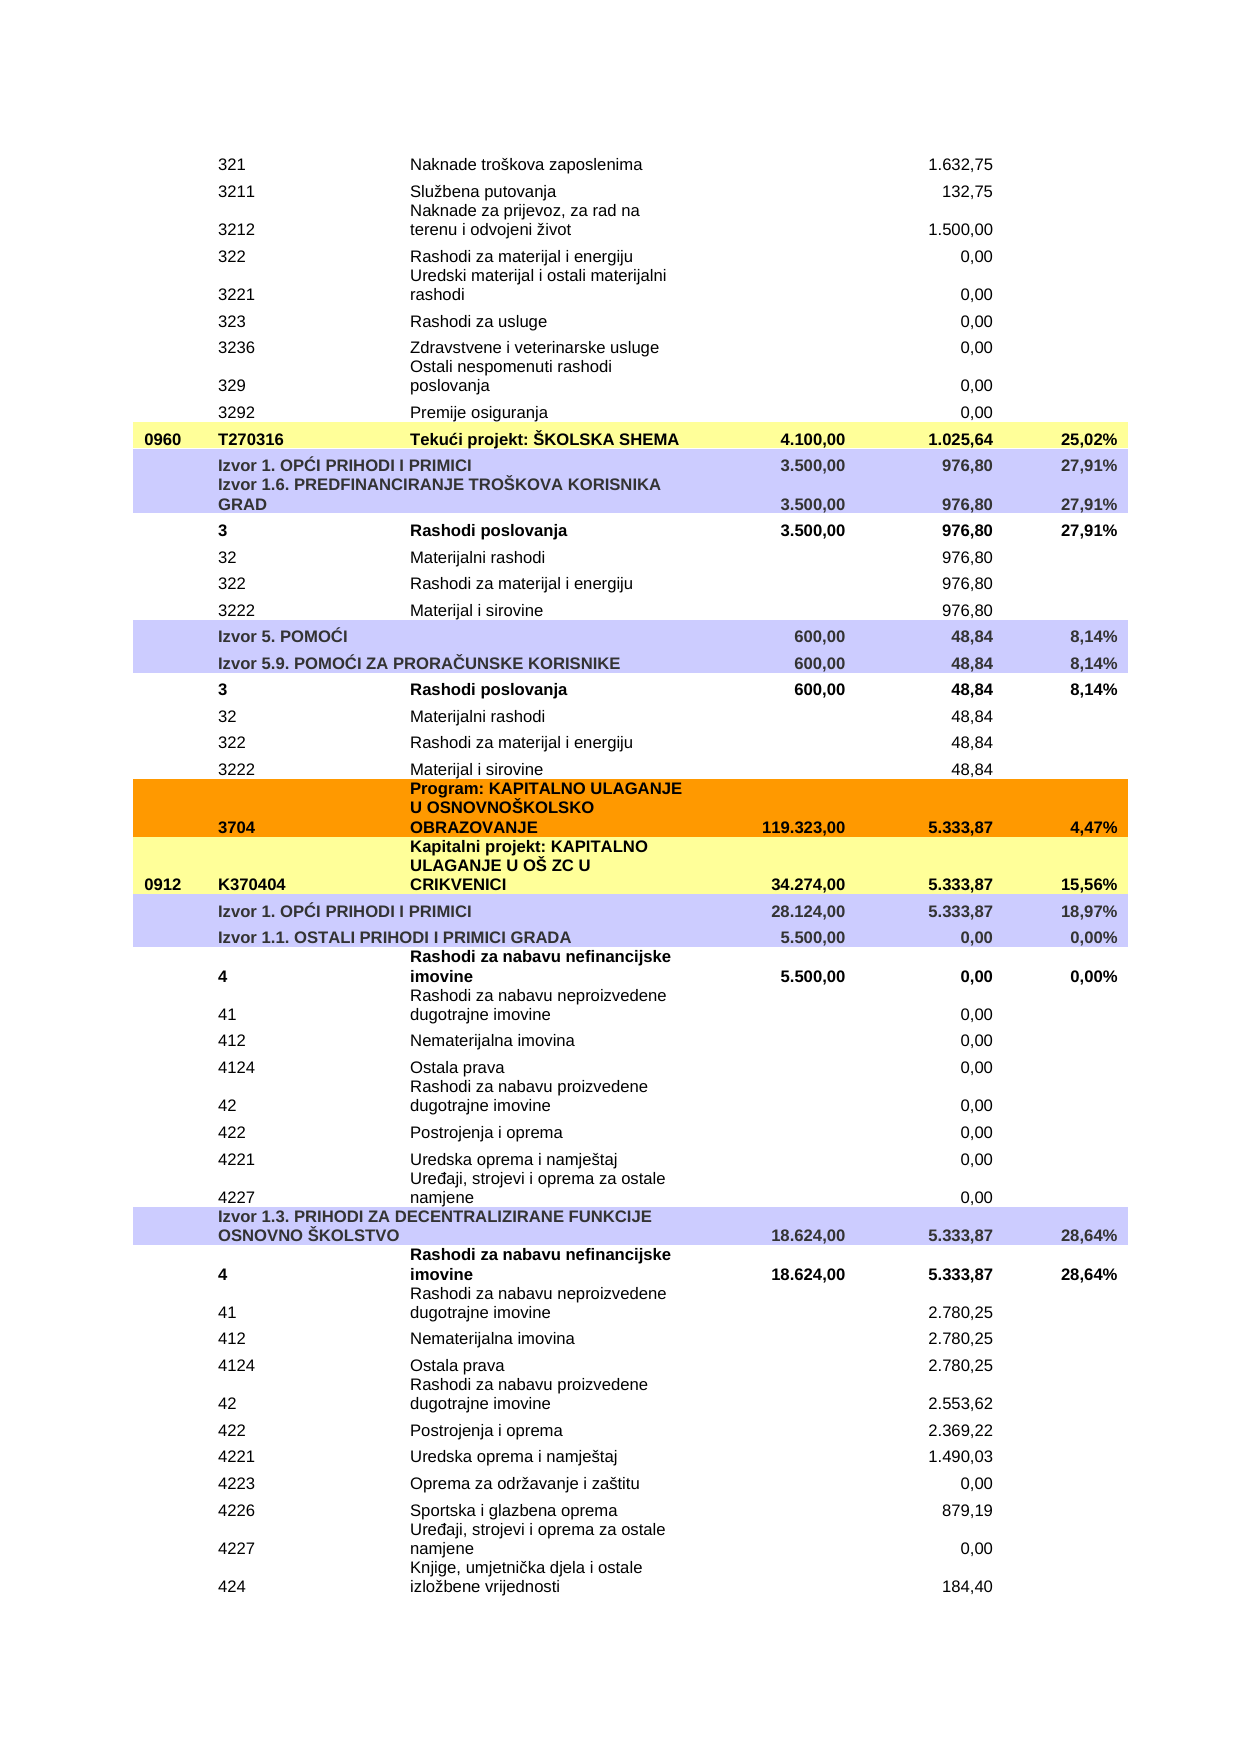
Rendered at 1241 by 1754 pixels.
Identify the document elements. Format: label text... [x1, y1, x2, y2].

table_cell Tekući projekt: ŠKOLSKA SHEMA [399, 422, 694, 448]
table_cell [133, 947, 207, 986]
table_cell [1004, 1493, 1128, 1519]
table_cell [1004, 986, 1128, 1024]
table_cell 2.780,25 [856, 1348, 1004, 1375]
table_cell 4221 [207, 1142, 399, 1168]
table_cell [133, 1284, 207, 1322]
table_cell Rashodi za nabavu nefinancijske imovine [399, 1245, 694, 1283]
table_cell [133, 753, 207, 779]
table_cell 3704 [207, 779, 399, 837]
table_cell 879,19 [856, 1493, 1004, 1519]
table_cell [694, 1050, 856, 1077]
table_cell 5.333,87 [856, 779, 1004, 837]
table_cell 8,14% [1004, 646, 1128, 673]
table_cell [1004, 1050, 1128, 1077]
table_cell [1004, 357, 1128, 395]
table_cell 4124 [207, 1050, 399, 1077]
table_cell 3292 [207, 395, 399, 422]
table_cell 0,00 [856, 266, 1004, 304]
table_cell [1004, 1558, 1128, 1596]
table_cell 3.500,00 [694, 449, 856, 475]
table_cell 0,00% [1004, 921, 1128, 947]
table_cell 0,00 [856, 1142, 1004, 1168]
table_cell [694, 1142, 856, 1168]
table_cell Postrojenja i oprema [399, 1115, 694, 1142]
table_cell 3 [207, 514, 399, 540]
table_cell 0,00 [856, 1050, 1004, 1077]
table_cell [694, 1466, 856, 1493]
table_cell 48,84 [856, 646, 1004, 673]
table_cell 0,00 [856, 1115, 1004, 1142]
table_cell 329 [207, 357, 399, 395]
table_cell 34.274,00 [694, 837, 856, 894]
table_cell Rashodi poslovanja [399, 514, 694, 540]
table_cell 422 [207, 1115, 399, 1142]
table_cell Rashodi za nabavu proizvedene dugotrajne imovine [399, 1077, 694, 1115]
table_cell 42 [207, 1375, 399, 1413]
table_cell [1004, 331, 1128, 357]
table_cell 4,47% [1004, 779, 1128, 837]
table_cell [133, 331, 207, 357]
table_cell [1004, 174, 1128, 201]
table_cell 976,80 [856, 449, 1004, 475]
table_cell [133, 1466, 207, 1493]
table_cell 3211 [207, 174, 399, 201]
table_cell 4227 [207, 1520, 399, 1558]
table_cell 48,84 [856, 620, 1004, 646]
table_cell [133, 1322, 207, 1348]
table_cell [133, 148, 207, 174]
table_cell [1004, 1077, 1128, 1115]
table_cell [694, 1558, 856, 1596]
table_cell Uređaji, strojevi i oprema za ostale namjene [399, 1520, 694, 1558]
table_cell [133, 475, 207, 513]
table_cell [1004, 1348, 1128, 1375]
table_cell 4227 [207, 1169, 399, 1207]
table_cell [133, 1493, 207, 1519]
table_cell 412 [207, 1024, 399, 1050]
table_cell 0,00 [856, 921, 1004, 947]
table_cell Izvor 5. POMOĆI [207, 620, 694, 646]
table_cell [1004, 1413, 1128, 1440]
table_cell Ostali nespomenuti rashodi poslovanja [399, 357, 694, 395]
table_cell [1004, 1322, 1128, 1348]
table_cell Nematerijalna imovina [399, 1024, 694, 1050]
table_cell 32 [207, 699, 399, 726]
table_cell [133, 593, 207, 620]
table_cell [694, 1440, 856, 1466]
table_cell [694, 148, 856, 174]
table_cell 0,00 [856, 331, 1004, 357]
table_cell [694, 174, 856, 201]
table_cell 48,84 [856, 726, 1004, 752]
table_cell Rashodi za materijal i energiju [399, 239, 694, 266]
table_cell Rashodi za nabavu neproizvedene dugotrajne imovine [399, 1284, 694, 1322]
table_cell [1004, 540, 1128, 567]
table_cell [694, 266, 856, 304]
table_cell Naknade za prijevoz, za rad na terenu i odvojeni život [399, 201, 694, 239]
table_cell 322 [207, 567, 399, 593]
table_cell [133, 1413, 207, 1440]
table_cell 184,40 [856, 1558, 1004, 1596]
table_cell 976,80 [856, 514, 1004, 540]
table_cell 0,00 [856, 947, 1004, 986]
table_cell T270316 [207, 422, 399, 448]
table_cell Rashodi za materijal i energiju [399, 726, 694, 752]
table_cell Materijal i sirovine [399, 753, 694, 779]
table_cell [133, 1077, 207, 1115]
table_cell [1004, 1466, 1128, 1493]
table_cell [694, 986, 856, 1024]
table_cell [694, 1284, 856, 1322]
table_cell [133, 1348, 207, 1375]
table_cell 5.333,87 [856, 894, 1004, 921]
table_cell 4226 [207, 1493, 399, 1519]
table_cell 3222 [207, 753, 399, 779]
table_cell [133, 1440, 207, 1466]
table_cell [1004, 1284, 1128, 1322]
table_cell [133, 1115, 207, 1142]
table_cell 0,00% [1004, 947, 1128, 986]
table_cell [133, 1558, 207, 1596]
table_cell Rashodi za nabavu neproizvedene dugotrajne imovine [399, 986, 694, 1024]
table_cell [1004, 239, 1128, 266]
table_cell [133, 1142, 207, 1168]
table_cell [133, 540, 207, 567]
table_cell [694, 540, 856, 567]
table_cell 27,91% [1004, 475, 1128, 513]
table_cell [694, 201, 856, 239]
table_cell 5.333,87 [856, 1245, 1004, 1283]
table_cell Izvor 1.3. PRIHODI ZA DECENTRALIZIRANE FUNKCIJE OSNOVNO ŠKOLSTVO [207, 1207, 694, 1245]
table_cell [1004, 699, 1128, 726]
table_cell 424 [207, 1558, 399, 1596]
table_cell [694, 239, 856, 266]
table_cell Uredski materijal i ostali materijalni rashodi [399, 266, 694, 304]
table_cell 0,00 [856, 1520, 1004, 1558]
table_cell [694, 1322, 856, 1348]
table_cell [1004, 753, 1128, 779]
table_cell [1004, 1115, 1128, 1142]
table_cell 976,80 [856, 540, 1004, 567]
table_cell [1004, 304, 1128, 331]
table_cell 0,00 [856, 1466, 1004, 1493]
table_cell [694, 567, 856, 593]
table_cell [133, 1520, 207, 1558]
table_cell 8,14% [1004, 620, 1128, 646]
table_cell [133, 921, 207, 947]
table_cell 1.025,64 [856, 422, 1004, 448]
table_cell [133, 567, 207, 593]
table_cell 322 [207, 726, 399, 752]
table_cell 2.780,25 [856, 1284, 1004, 1322]
table_cell 3.500,00 [694, 514, 856, 540]
table_cell 25,02% [1004, 422, 1128, 448]
table_cell 132,75 [856, 174, 1004, 201]
table_cell [694, 1115, 856, 1142]
table_cell 1.490,03 [856, 1440, 1004, 1466]
table_cell 3212 [207, 201, 399, 239]
table_cell [694, 331, 856, 357]
table_cell 3 [207, 673, 399, 699]
table_cell 0,00 [856, 1024, 1004, 1050]
table_cell [133, 357, 207, 395]
table_cell 18.624,00 [694, 1207, 856, 1245]
table_cell 321 [207, 148, 399, 174]
table_cell 18.624,00 [694, 1245, 856, 1283]
table_cell Službena putovanja [399, 174, 694, 201]
table_cell Sportska i glazbena oprema [399, 1493, 694, 1519]
table_cell 41 [207, 986, 399, 1024]
table_cell Premije osiguranja [399, 395, 694, 422]
table_cell [133, 1024, 207, 1050]
table_cell 15,56% [1004, 837, 1128, 894]
table_cell 28,64% [1004, 1207, 1128, 1245]
table_cell K370404 [207, 837, 399, 894]
table_cell Izvor 1. OPĆI PRIHODI I PRIMICI [207, 449, 694, 475]
table_cell [133, 779, 207, 837]
table_cell 4221 [207, 1440, 399, 1466]
table_cell Ostala prava [399, 1050, 694, 1077]
table_cell Rashodi za nabavu proizvedene dugotrajne imovine [399, 1375, 694, 1413]
table_cell [694, 304, 856, 331]
table_cell 0,00 [856, 357, 1004, 395]
table_cell 0,00 [856, 1169, 1004, 1207]
table_cell [1004, 1142, 1128, 1168]
table_cell Uredska oprema i namještaj [399, 1440, 694, 1466]
table_cell Izvor 1.1. OSTALI PRIHODI I PRIMICI GRADA [207, 921, 694, 947]
table_cell Rashodi poslovanja [399, 673, 694, 699]
table_cell [133, 726, 207, 752]
table_cell 5.500,00 [694, 947, 856, 986]
table_cell [1004, 1440, 1128, 1466]
table_cell [133, 1245, 207, 1283]
table_cell 2.369,22 [856, 1413, 1004, 1440]
table_cell [1004, 1024, 1128, 1050]
table_cell 42 [207, 1077, 399, 1115]
table_cell 976,80 [856, 567, 1004, 593]
table_cell 2.780,25 [856, 1322, 1004, 1348]
table_cell Kapitalni projekt: KAPITALNO ULAGANJE U OŠ ZC U CRIKVENICI [399, 837, 694, 894]
table_cell [133, 646, 207, 673]
table_cell 48,84 [856, 673, 1004, 699]
table_cell [133, 673, 207, 699]
table_cell [694, 1169, 856, 1207]
table_cell [133, 395, 207, 422]
table_cell Rashodi za usluge [399, 304, 694, 331]
table_cell Uređaji, strojevi i oprema za ostale namjene [399, 1169, 694, 1207]
table_cell 322 [207, 239, 399, 266]
table_cell 3.500,00 [694, 475, 856, 513]
table_cell [694, 395, 856, 422]
table_cell [133, 620, 207, 646]
table_cell 0,00 [856, 986, 1004, 1024]
table_cell [694, 753, 856, 779]
table_cell [1004, 395, 1128, 422]
table_cell 4 [207, 947, 399, 986]
table_cell [133, 1207, 207, 1245]
table_cell 0960 [133, 422, 207, 448]
table_cell Knjige, umjetnička djela i ostale izložbene vrijednosti [399, 1558, 694, 1596]
table_cell 5.333,87 [856, 837, 1004, 894]
table_cell [133, 449, 207, 475]
table_cell 4.100,00 [694, 422, 856, 448]
table_cell 27,91% [1004, 449, 1128, 475]
table_cell [133, 1169, 207, 1207]
table_cell 4 [207, 1245, 399, 1283]
table_cell Izvor 5.9. POMOĆI ZA PRORAČUNSKE KORISNIKE [207, 646, 694, 673]
table_cell Program: KAPITALNO ULAGANJE U OSNOVNOŠKOLSKO OBRAZOVANJE [399, 779, 694, 837]
table_cell Rashodi za materijal i energiju [399, 567, 694, 593]
table_cell [133, 239, 207, 266]
table_cell 0,00 [856, 239, 1004, 266]
table_cell 48,84 [856, 699, 1004, 726]
table_cell [694, 1024, 856, 1050]
table_cell [1004, 1520, 1128, 1558]
table_cell [133, 266, 207, 304]
table_cell 3236 [207, 331, 399, 357]
table_cell [694, 357, 856, 395]
table_cell 28,64% [1004, 1245, 1128, 1283]
table_cell Nematerijalna imovina [399, 1322, 694, 1348]
table_cell [1004, 1375, 1128, 1413]
table_cell 323 [207, 304, 399, 331]
table_cell 28.124,00 [694, 894, 856, 921]
table_cell [1004, 266, 1128, 304]
table_cell 5.333,87 [856, 1207, 1004, 1245]
table_cell [694, 1520, 856, 1558]
table_cell [694, 593, 856, 620]
table_cell Zdravstvene i veterinarske usluge [399, 331, 694, 357]
table_cell 41 [207, 1284, 399, 1322]
table_cell 3222 [207, 593, 399, 620]
table_cell 976,80 [856, 593, 1004, 620]
table_cell 5.500,00 [694, 921, 856, 947]
table_cell Rashodi za nabavu nefinancijske imovine [399, 947, 694, 986]
table_cell [133, 986, 207, 1024]
table_cell [1004, 1169, 1128, 1207]
table_cell 4223 [207, 1466, 399, 1493]
table_cell 48,84 [856, 753, 1004, 779]
table_cell [133, 1375, 207, 1413]
table_cell [694, 1413, 856, 1440]
table_cell Naknade troškova zaposlenima [399, 148, 694, 174]
table_cell [1004, 593, 1128, 620]
table_cell 976,80 [856, 475, 1004, 513]
table_cell 0,00 [856, 395, 1004, 422]
table_cell Materijalni rashodi [399, 540, 694, 567]
table_cell [133, 514, 207, 540]
table_cell Materijalni rashodi [399, 699, 694, 726]
table_cell Postrojenja i oprema [399, 1413, 694, 1440]
table_cell 119.323,00 [694, 779, 856, 837]
table_cell 412 [207, 1322, 399, 1348]
table_cell [694, 726, 856, 752]
table_cell [694, 699, 856, 726]
table_cell 1.500,00 [856, 201, 1004, 239]
table_cell 600,00 [694, 620, 856, 646]
table_cell [694, 1375, 856, 1413]
table_cell [1004, 148, 1128, 174]
table_cell [694, 1493, 856, 1519]
table_cell 0,00 [856, 1077, 1004, 1115]
table_cell 8,14% [1004, 673, 1128, 699]
table_cell Oprema za održavanje i zaštitu [399, 1466, 694, 1493]
table_cell 0,00 [856, 304, 1004, 331]
table_cell 600,00 [694, 646, 856, 673]
table_cell 27,91% [1004, 514, 1128, 540]
table_cell [694, 1348, 856, 1375]
table_cell [1004, 201, 1128, 239]
table_cell 32 [207, 540, 399, 567]
table_cell 18,97% [1004, 894, 1128, 921]
table_cell 1.632,75 [856, 148, 1004, 174]
table_cell [1004, 726, 1128, 752]
table_cell [133, 1050, 207, 1077]
table_cell [133, 894, 207, 921]
table_cell 4124 [207, 1348, 399, 1375]
table_cell Ostala prava [399, 1348, 694, 1375]
table_cell Izvor 1. OPĆI PRIHODI I PRIMICI [207, 894, 694, 921]
table_cell 0912 [133, 837, 207, 894]
table_cell 3221 [207, 266, 399, 304]
table_cell [694, 1077, 856, 1115]
table_cell Uredska oprema i namještaj [399, 1142, 694, 1168]
table_cell Izvor 1.6. PREDFINANCIRANJE TROŠKOVA KORISNIKA GRAD [207, 475, 694, 513]
table_cell [133, 699, 207, 726]
table_cell 600,00 [694, 673, 856, 699]
table_cell [133, 201, 207, 239]
table_cell [133, 304, 207, 331]
table_cell 2.553,62 [856, 1375, 1004, 1413]
table_cell [133, 174, 207, 201]
table_cell Materijal i sirovine [399, 593, 694, 620]
table_cell 422 [207, 1413, 399, 1440]
table_cell [1004, 567, 1128, 593]
